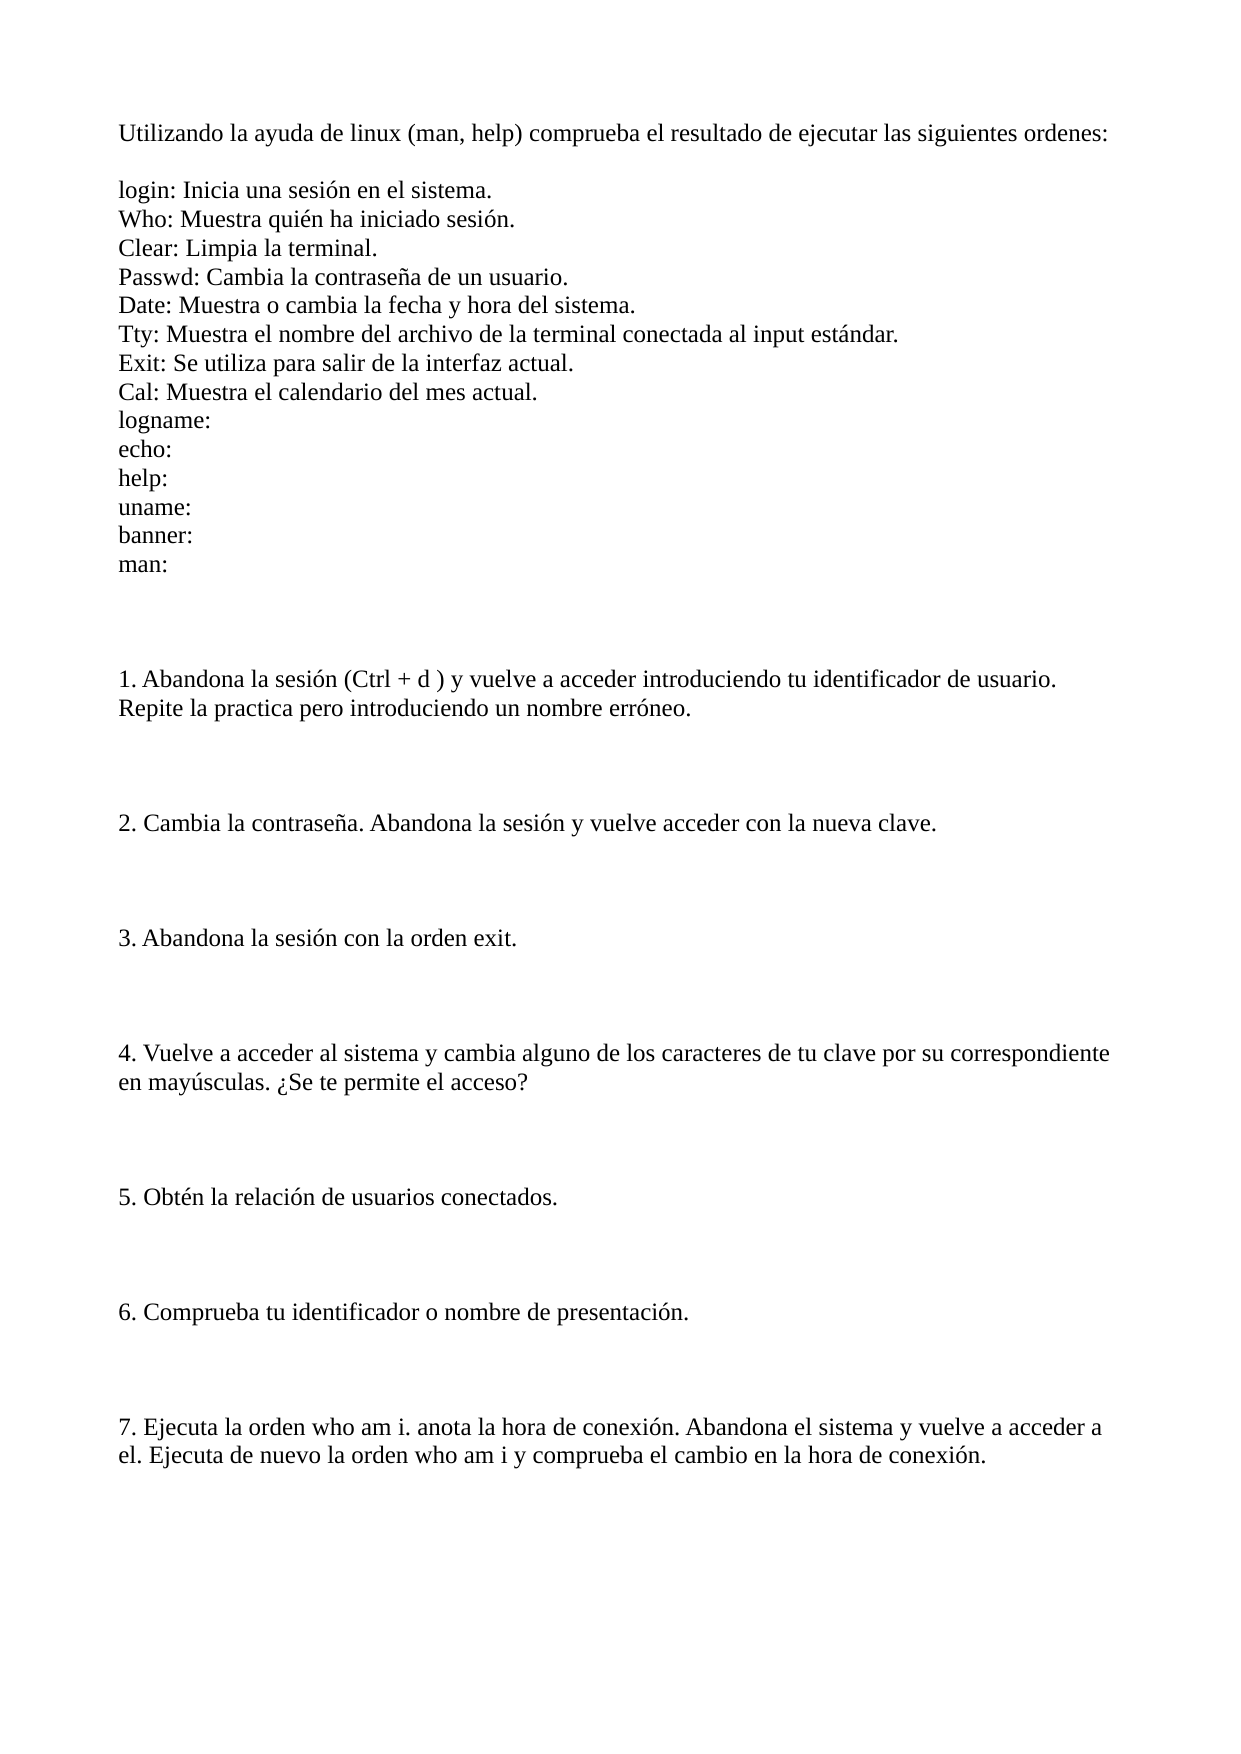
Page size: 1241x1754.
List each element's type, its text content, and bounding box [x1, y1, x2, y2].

text Exit: Se utiliza para salir de la interfaz actual. [118, 348, 1122, 377]
text login: Inicia una sesión en el sistema. [118, 176, 1122, 204]
text man: [118, 549, 1122, 578]
text help: [118, 463, 1122, 492]
text 1. Abandona la sesión (Ctrl + d ) y vuelve a acceder introduciendo tu identificador de usuario. Repite la practica pero introduciendo un nombre erróneo. [118, 664, 1122, 722]
text Who: Muestra quién ha iniciado sesión. [118, 204, 1122, 233]
text Passwd: Cambia la contraseña de un usuario. [118, 262, 1122, 291]
text 3. Abandona la sesión con la orden exit. [118, 923, 1122, 952]
text 2. Cambia la contraseña. Abandona la sesión y vuelve acceder con la nueva clave. [118, 808, 1122, 837]
text banner: [118, 521, 1122, 549]
text Tty: Muestra el nombre del archivo de la terminal conectada al input estándar. [118, 319, 1122, 348]
text 4. Vuelve a acceder al sistema y cambia alguno de los caracteres de tu clave por su correspondiente en mayúsculas. ¿Se te permite el acceso? [118, 1038, 1122, 1096]
text Utilizando la ayuda de linux (man, help) comprueba el resultado de ejecutar las siguientes ordenes: [118, 118, 1122, 147]
text Cal: Muestra el calendario del mes actual. [118, 377, 1122, 406]
text 5. Obtén la relación de usuarios conectados. [118, 1182, 1122, 1211]
text uname: [118, 492, 1122, 521]
text logname: [118, 406, 1122, 434]
text Date: Muestra o cambia la fecha y hora del sistema. [118, 291, 1122, 319]
text 6. Comprueba tu identificador o nombre de presentación. [118, 1297, 1122, 1326]
text Clear: Limpia la terminal. [118, 233, 1122, 262]
text 7. Ejecuta la orden who am i. anota la hora de conexión. Abandona el sistema y vuelve a acceder a el. Ejecuta de nuevo la orden who am i y comprueba el cambio en la hora de conexión. [118, 1412, 1122, 1469]
text echo: [118, 434, 1122, 463]
